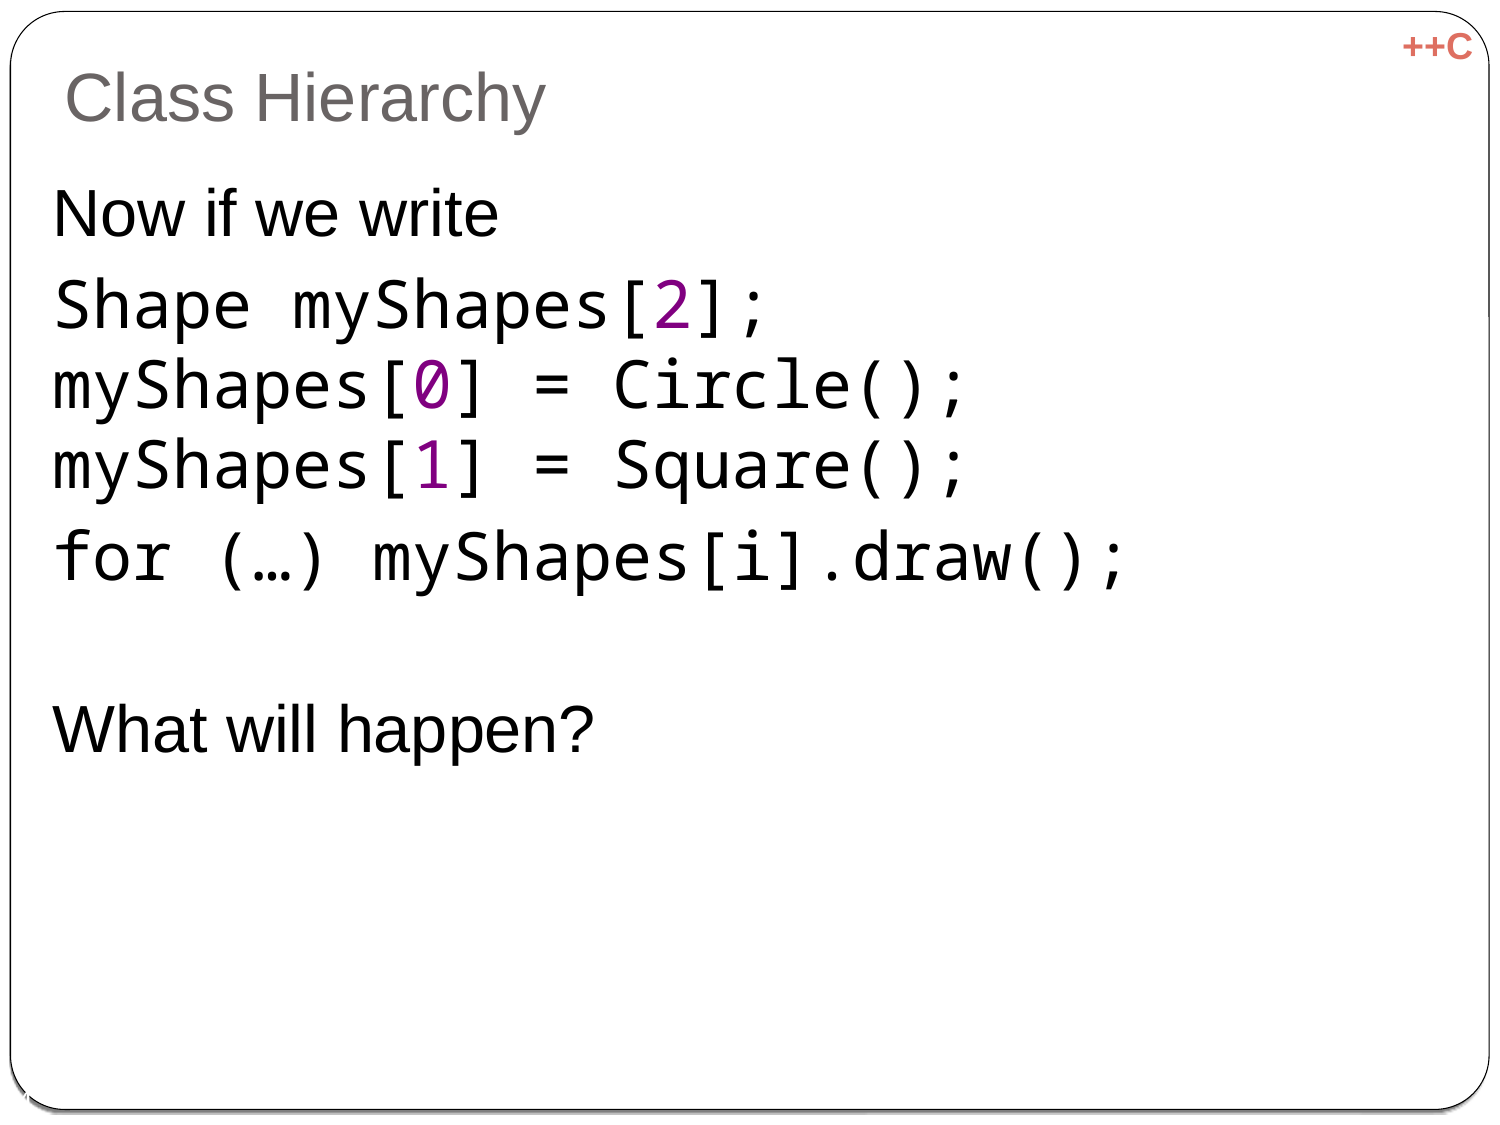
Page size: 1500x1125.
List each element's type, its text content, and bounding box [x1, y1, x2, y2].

slide_number [0, 1074, 50, 1125]
list Now if we write Shape myShapes[2]; myShapes[0] = Circle(); myShapes[1] = Square(); for (…) myShapes[i].draw(); What will happen? [37, 162, 1463, 1088]
title Class Hierarchy [50, 45, 1450, 150]
